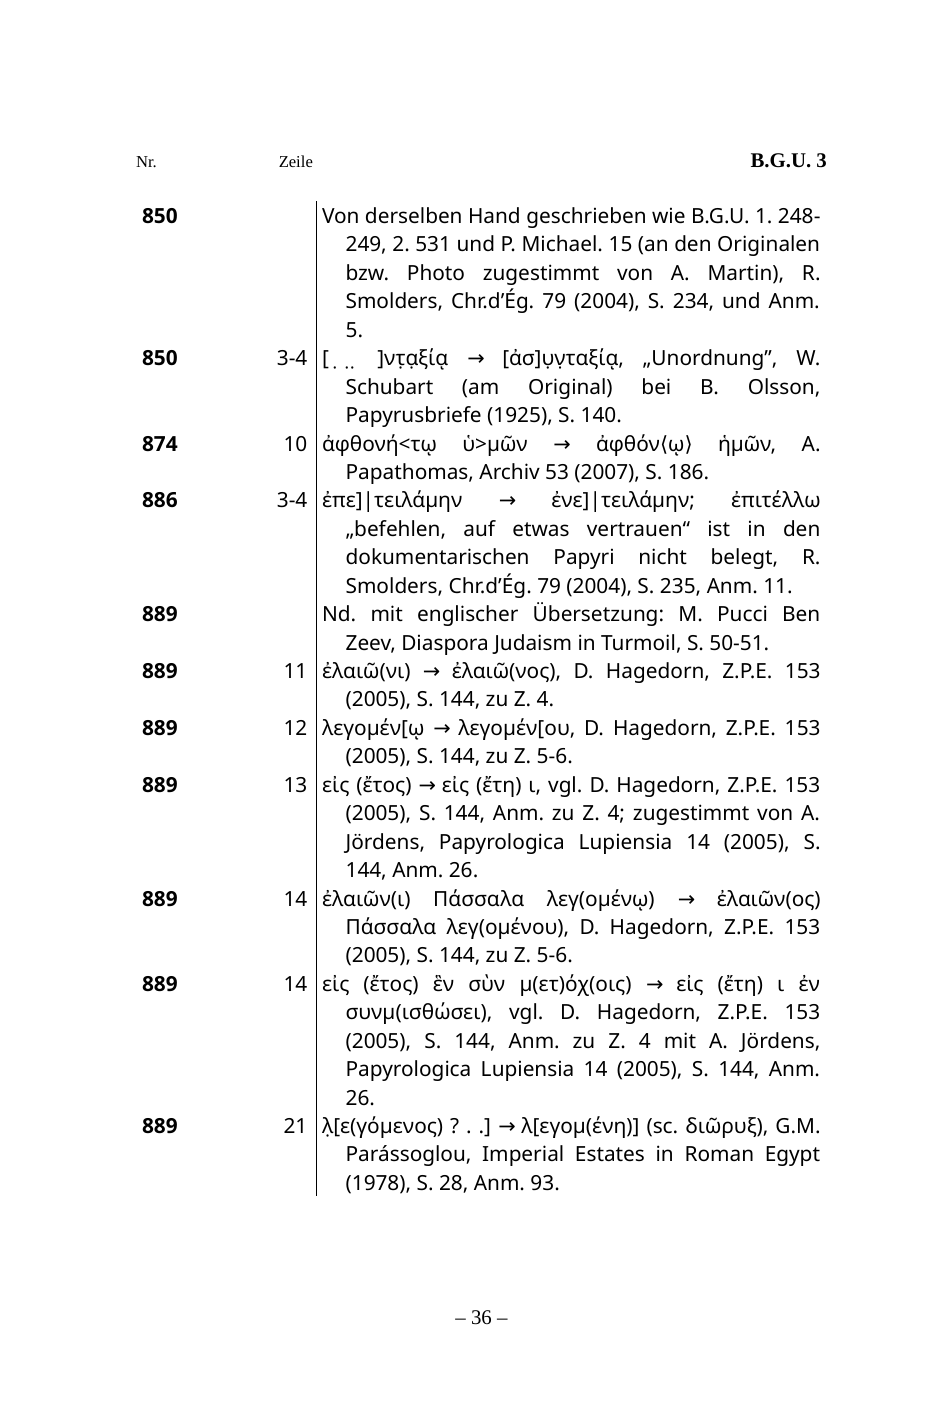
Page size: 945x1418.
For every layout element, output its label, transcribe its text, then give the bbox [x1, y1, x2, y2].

table_cell 889 [136, 969, 224, 1111]
table_cell λ̣[ε(γόμενος) ? . .] → λ[εγομ(ένη)] (sc. διῶρυξ), G.M. Parássoglou, Imperial Estates in Roman Egypt (1978), S. 28, Anm. 93. [317, 1111, 827, 1196]
table_cell 10 [224, 429, 316, 486]
table_cell ἀφθονή<τῳ ὑ>μῶν → ἀφθόν⟨ῳ⟩ ἡμῶν, A. Papathomas, Archiv 53 (2007), S. 186. [317, 429, 827, 486]
table_cell ἐλαιῶν(ι) Πάσσαλα λεγ(ομένῳ) → ἐλαιῶν(ος) Πάσσαλα λεγ(ομένου), D. Hagedorn, Z.P.E. 153 (2005), S. 144, zu Z. 5-6. [317, 884, 827, 969]
table_cell εἰς (ἔτος) ἓν σὺν μ(ετ)όχ(οις) → εἰς (ἔτη) ι ἐν συνμ(ισθώσει), vgl. D. Hagedorn, Z.P.E. 153 (2005), S. 144, Anm. zu Z. 4 mit A. Jördens, Papyrologica Lupiensia 14 (2005), S. 144, Anm. 26. [317, 969, 827, 1111]
table_cell 21 [224, 1111, 316, 1196]
table_cell ἐλαιῶ(νι) → ἐλαιῶ(νος), D. Hagedorn, Z.P.E. 153 (2005), S. 144, zu Z. 4. [317, 656, 827, 713]
table_cell [ ̣ ̣ ̣ ]ντ̣α̣ξίᾳ → [ἀσ]υ̣ν̣ταξίᾳ, „Unordnung”, W. Schubart (am Original) bei B. Olsson, Papyrusbriefe (1925), S. 140. [317, 343, 827, 429]
table_cell 13 [224, 770, 316, 884]
table_cell λεγομέν[ῳ → λεγομέν[ου, D. Hagedorn, Z.P.E. 153 (2005), S. 144, zu Z. 5-6. [317, 713, 827, 770]
table_cell 3-4 [224, 343, 316, 429]
table_cell 12 [224, 713, 316, 770]
table_cell 889 [136, 1111, 224, 1196]
table_cell 3-4 [224, 486, 316, 599]
table_cell 889 [136, 599, 224, 656]
table_cell Von derselben Hand geschrieben wie B.G.U. 1. 248-249, 2. 531 und P. Michael. 15 (an den Originalen bzw. Photo zugestimmt von A. Martin), R. Smolders, Chr.d’Ég. 79 (2004), S. 234, und Anm. 5. [317, 201, 827, 343]
table_cell 11 [224, 656, 316, 713]
table_cell 889 [136, 713, 224, 770]
table_cell [224, 599, 316, 656]
table_cell 889 [136, 770, 224, 884]
table_cell εἰς (ἔτος) → εἰς (ἔτη) ι, vgl. D. Hagedorn, Z.P.E. 153 (2005), S. 144, Anm. zu Z. 4; zugestimmt von A. Jördens, Papyrologica Lupiensia 14 (2005), S. 144, Anm. 26. [317, 770, 827, 884]
table_cell 886 [136, 486, 224, 599]
table_cell 889 [136, 656, 224, 713]
table_cell 14 [224, 969, 316, 1111]
table_cell Nd. mit englischer Übersetzung: M. Pucci Ben Zeev, Diaspora Judaism in Turmoil, S. 50-51. [317, 599, 827, 656]
table_cell 874 [136, 429, 224, 486]
table_cell 850 [136, 343, 224, 429]
table_cell ἐπε]|τειλάμην → ἐνε]|τειλάμην; ἐπιτέλλω „befehlen, auf etwas vertrauen“ ist in den dokumentarischen Papyri nicht belegt, R. Smolders, Chr.d’Ég. 79 (2004), S. 235, Anm. 11. [317, 486, 827, 599]
table_cell [224, 201, 316, 343]
table_cell 889 [136, 884, 224, 969]
table_cell 14 [224, 884, 316, 969]
table_cell 850 [136, 201, 224, 343]
